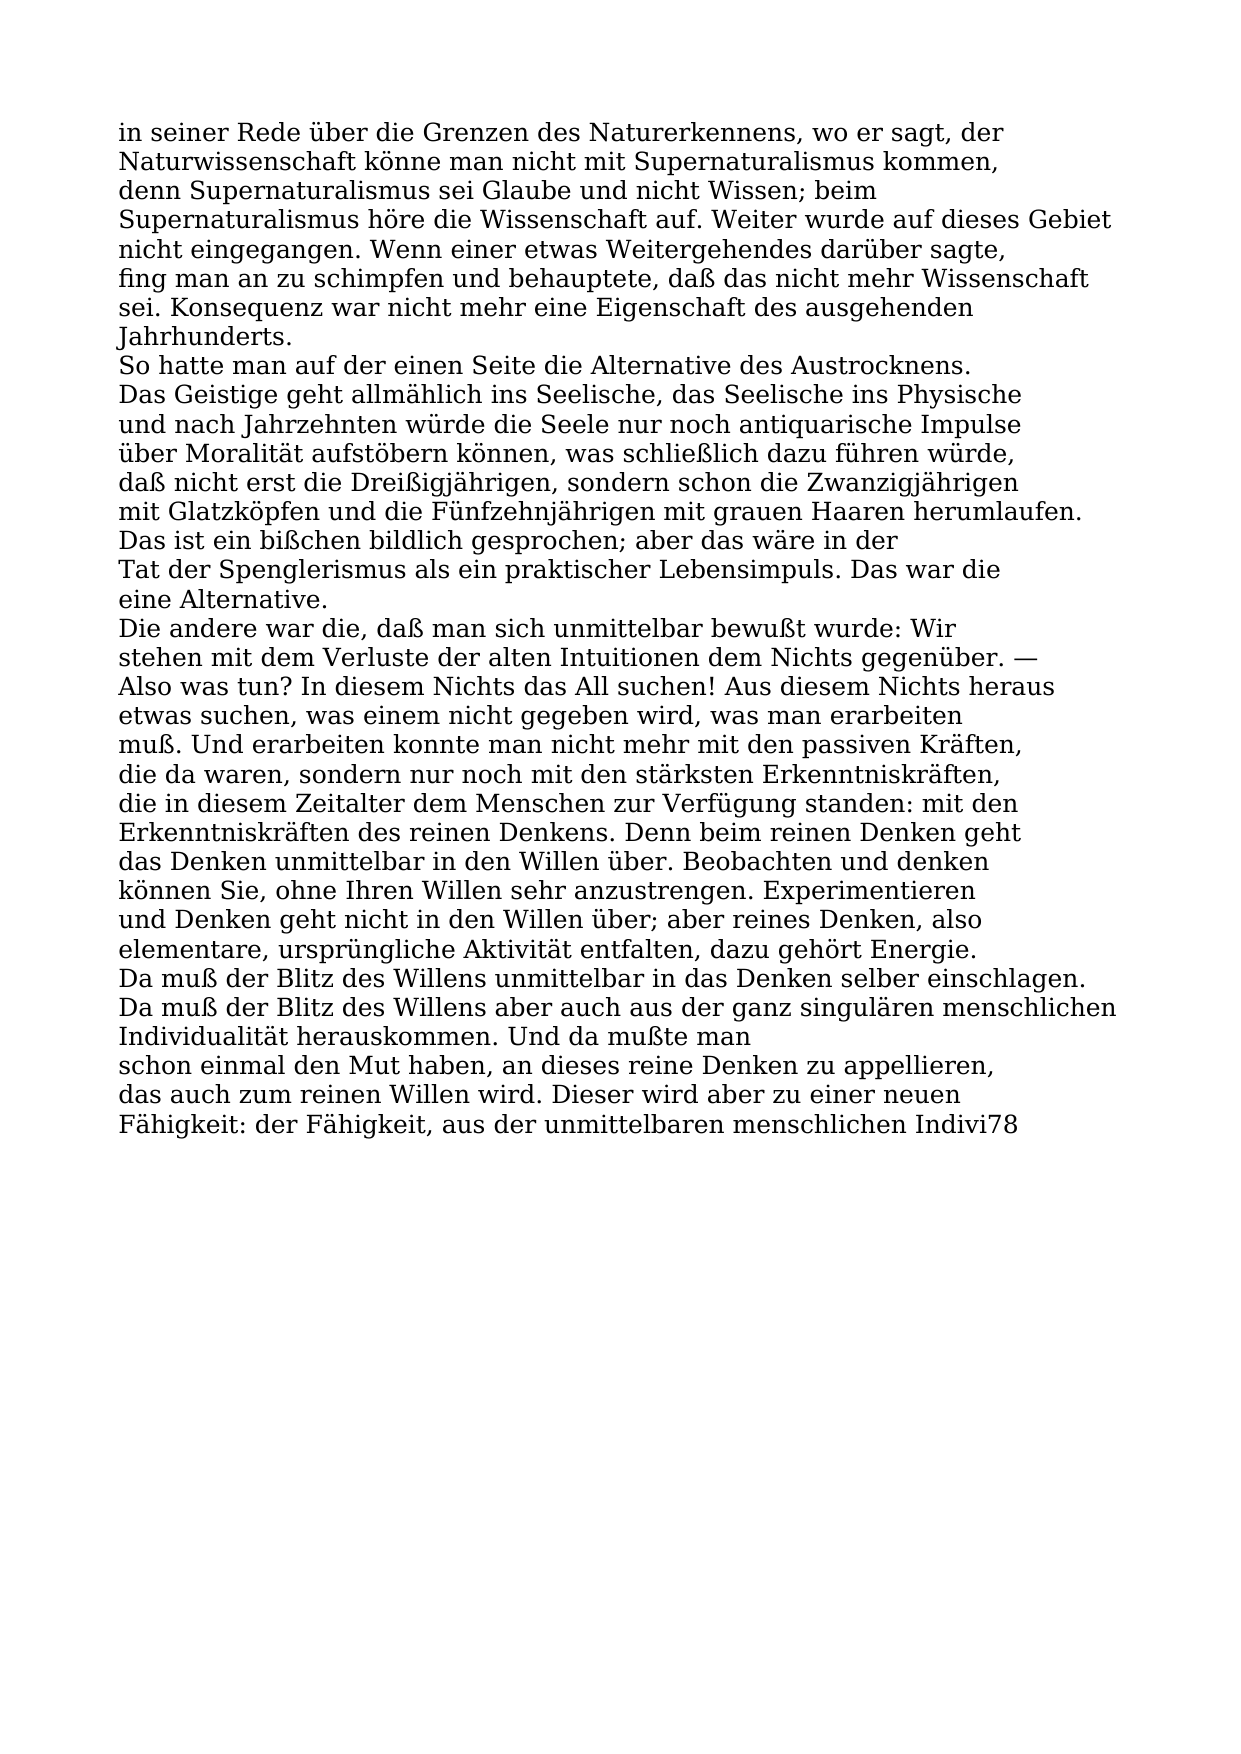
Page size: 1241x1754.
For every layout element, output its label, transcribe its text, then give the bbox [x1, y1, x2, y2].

text So hatte man auf der einen Seite die Alternative des Austrocknens. [118, 351, 1122, 381]
text mit Glatzköpfen und die Fünfzehnjährigen mit grauen Haaren herumlaufen. Das ist ein bißchen bildlich gesprochen; aber das wäre in der [118, 497, 1122, 556]
text die in diesem Zeitalter dem Menschen zur Verfügung standen: mit den [118, 789, 1122, 818]
text und nach Jahrzehnten würde die Seele nur noch antiquarische Impulse [118, 410, 1122, 439]
text denn Supernaturalismus sei Glaube und nicht Wissen; beim Supernaturalismus höre die Wissenschaft auf. Weiter wurde auf dieses Gebiet [118, 176, 1122, 235]
text können Sie, ohne Ihren Willen sehr anzustrengen. Experimentieren [118, 876, 1122, 906]
text Tat der Spenglerismus als ein praktischer Lebensimpuls. Das war die [118, 556, 1122, 585]
text muß. Und erarbeiten konnte man nicht mehr mit den passiven Kräften, [118, 731, 1122, 760]
text Das Geistige geht allmählich ins Seelische, das Seelische ins Physische [118, 381, 1122, 410]
text Die andere war die, daß man sich unmittelbar bewußt wurde: Wir [118, 614, 1122, 643]
text das auch zum reinen Willen wird. Dieser wird aber zu einer neuen [118, 1081, 1122, 1110]
text schon einmal den Mut haben, an dieses reine Denken zu appellieren, [118, 1051, 1122, 1081]
text fing man an zu schimpfen und behauptete, daß das nicht mehr Wissenschaft sei. Konsequenz war nicht mehr eine Eigenschaft des ausgehenden Jahrhunderts. [118, 264, 1122, 351]
text Fähigkeit: der Fähigkeit, aus der unmittelbaren menschlichen Indivi78 [118, 1110, 1122, 1139]
text stehen mit dem Verluste der alten Intuitionen dem Nichts gegenüber. — [118, 643, 1122, 672]
text die da waren, sondern nur noch mit den stärksten Erkenntniskräften, [118, 760, 1122, 789]
text eine Alternative. [118, 585, 1122, 614]
text daß nicht erst die Dreißigjährigen, sondern schon die Zwanzigjährigen [118, 468, 1122, 497]
text Naturwissenschaft könne man nicht mit Supernaturalismus kommen, [118, 147, 1122, 176]
text in seiner Rede über die Grenzen des Naturerkennens, wo er sagt, der [118, 118, 1122, 147]
text über Moralität aufstöbern können, was schließlich dazu führen würde, [118, 439, 1122, 468]
text Also was tun? In diesem Nichts das All suchen! Aus diesem Nichts heraus etwas suchen, was einem nicht gegeben wird, was man erarbeiten [118, 672, 1122, 731]
text das Denken unmittelbar in den Willen über. Beobachten und denken [118, 847, 1122, 876]
text und Denken geht nicht in den Willen über; aber reines Denken, also [118, 906, 1122, 935]
text Da muß der Blitz des Willens unmittelbar in das Denken selber einschlagen. Da muß der Blitz des Willens aber auch aus der ganz singulären menschlichen Individualität herauskommen. Und da mußte man [118, 964, 1122, 1051]
text nicht eingegangen. Wenn einer etwas Weitergehendes darüber sagte, [118, 235, 1122, 264]
text elementare, ursprüngliche Aktivität entfalten, dazu gehört Energie. [118, 935, 1122, 964]
text Erkenntniskräften des reinen Denkens. Denn beim reinen Denken geht [118, 818, 1122, 847]
